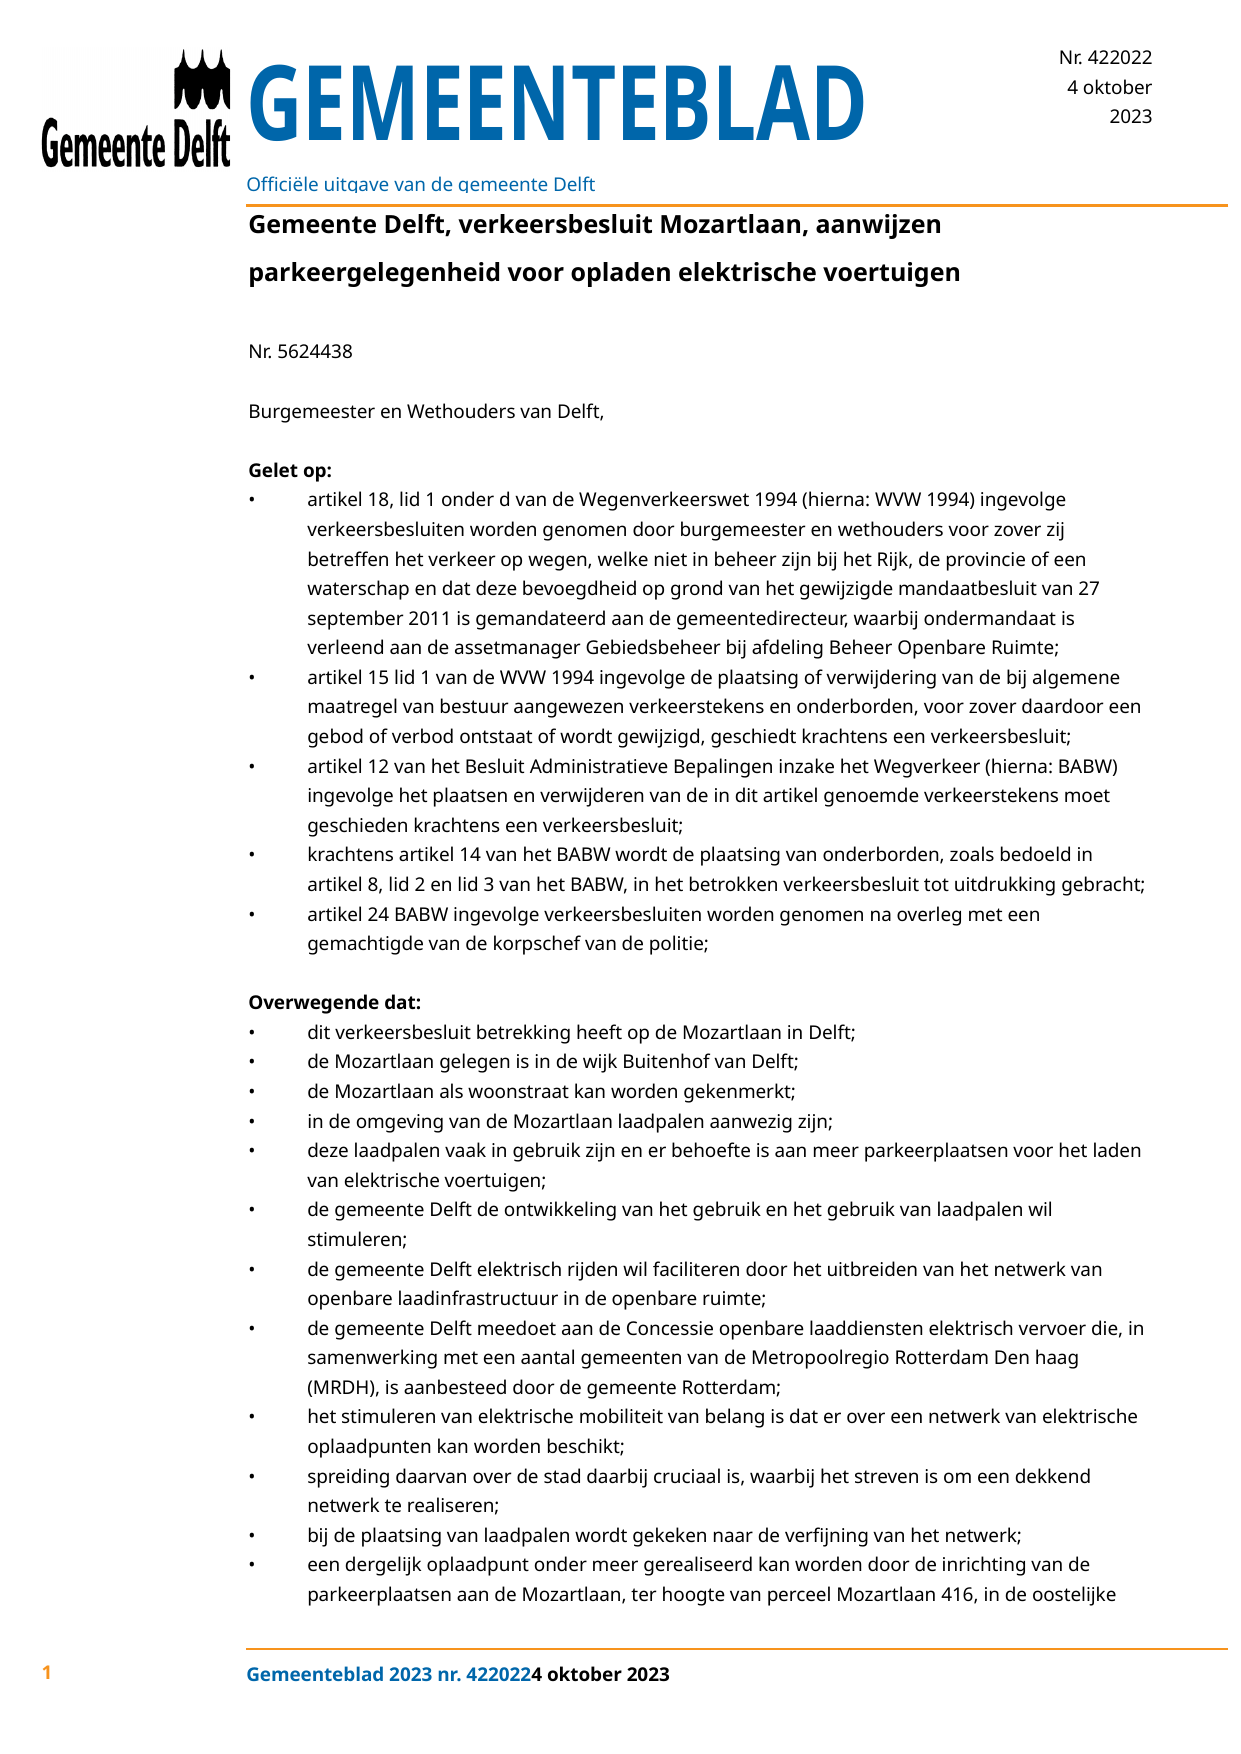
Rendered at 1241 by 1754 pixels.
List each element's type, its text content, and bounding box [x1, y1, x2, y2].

list artikel 24 BABW ingevolge verkeersbesluiten worden genomen na overleg met een gemachtigde van de korpschef van de politie; [248, 901, 1152, 956]
list bij de plaatsing van laadpalen wordt gekeken naar de verfijning van het netwerk; [248, 1522, 1152, 1548]
list artikel 15 lid 1 van de WVW 1994 ingevolge de plaatsing of verwijdering van de bij algemene maatregel van bestuur aangewezen verkeerstekens en onderborden, voor zover daardoor een gebod of verbod ontstaat of wordt gewijzigd, geschiedt krachtens een verkeersbesluit; [248, 664, 1152, 749]
text Gelet op: [248, 457, 1152, 483]
list een dergelijk oplaadpunt onder meer gerealiseerd kan worden door de inrichting van de parkeerplaatsen aan de Mozartlaan, ter hoogte van perceel Mozartlaan 416, in de oostelijke [248, 1552, 1152, 1607]
list in de omgeving van de Mozartlaan laadpalen aanwezig zijn; [248, 1108, 1152, 1133]
list de gemeente Delft meedoet aan de Concessie openbare laaddiensten elektrisch vervoer die, in samenwerking met een aantal gemeenten van de Metropoolregio Rotterdam Den haag (MRDH), is aanbesteed door de gemeente Rotterdam; [248, 1315, 1152, 1400]
picture [41, 47, 231, 172]
text Burgemeester en Wethouders van Delft, [248, 398, 1152, 423]
list spreiding daarvan over de stad daarbij cruciaal is, waarbij het streven is om een dekkend netwerk te realiseren; [248, 1463, 1152, 1518]
list deze laadpalen vaak in gebruik zijn en er behoefte is aan meer parkeerplaatsen voor het laden van elektrische voertuigen; [248, 1137, 1152, 1193]
list dit verkeersbesluit betrekking heeft op de Mozartlaan in Delft; [248, 1019, 1152, 1045]
list de gemeente Delft de ontwikkeling van het gebruik en het gebruik van laadpalen wil stimuleren; [248, 1197, 1152, 1252]
list de Mozartlaan gelegen is in de wijk Buitenhof van Delft; [248, 1049, 1152, 1074]
list artikel 12 van het Besluit Administratieve Bepalingen inzake het Wegverkeer (hierna: BABW) ingevolge het plaatsen en verwijderen van de in dit artikel genoemde verkeerstekens moet geschieden krachtens een verkeersbesluit; [248, 753, 1152, 838]
list de Mozartlaan als woonstraat kan worden gekenmerkt; [248, 1078, 1152, 1104]
list artikel 18, lid 1 onder d van de Wegenverkeerswet 1994 (hierna: WVW 1994) ingevolge verkeersbesluiten worden genomen door burgemeester en wethouders voor zover zij betreffen het verkeer op wegen, welke niet in beheer zijn bij het Rijk, de provincie of een waterschap en dat deze bevoegdheid op grond van het gewijzigde mandaatbesluit van 27 september 2011 is gemandateerd aan de gemeentedirecteur, waarbij ondermandaat is verleend aan de assetmanager Gebiedsbeheer bij afdeling Beheer Openbare Ruimte; [248, 487, 1152, 660]
list het stimuleren van elektrische mobiliteit van belang is dat er over een netwerk van elektrische oplaadpunten kan worden beschikt; [248, 1404, 1152, 1459]
list de gemeente Delft elektrisch rijden wil faciliteren door het uitbreiden van het netwerk van openbare laadinfrastructuur in de openbare ruimte; [248, 1256, 1152, 1311]
list krachtens artikel 14 van het BABW wordt de plaatsing van onderborden, zoals bedoeld in artikel 8, lid 2 en lid 3 van het BABW, in het betrokken verkeersbesluit tot uitdrukking gebracht; [248, 842, 1152, 897]
text Nr. 5624438 [248, 339, 1152, 364]
text Overwegende dat: [248, 989, 1152, 1015]
text Gemeente Delft, verkeersbesluit Mozartlaan, aanwijzen parkeergelegenheid voor opladen elektrische voertuigen [248, 207, 1152, 288]
